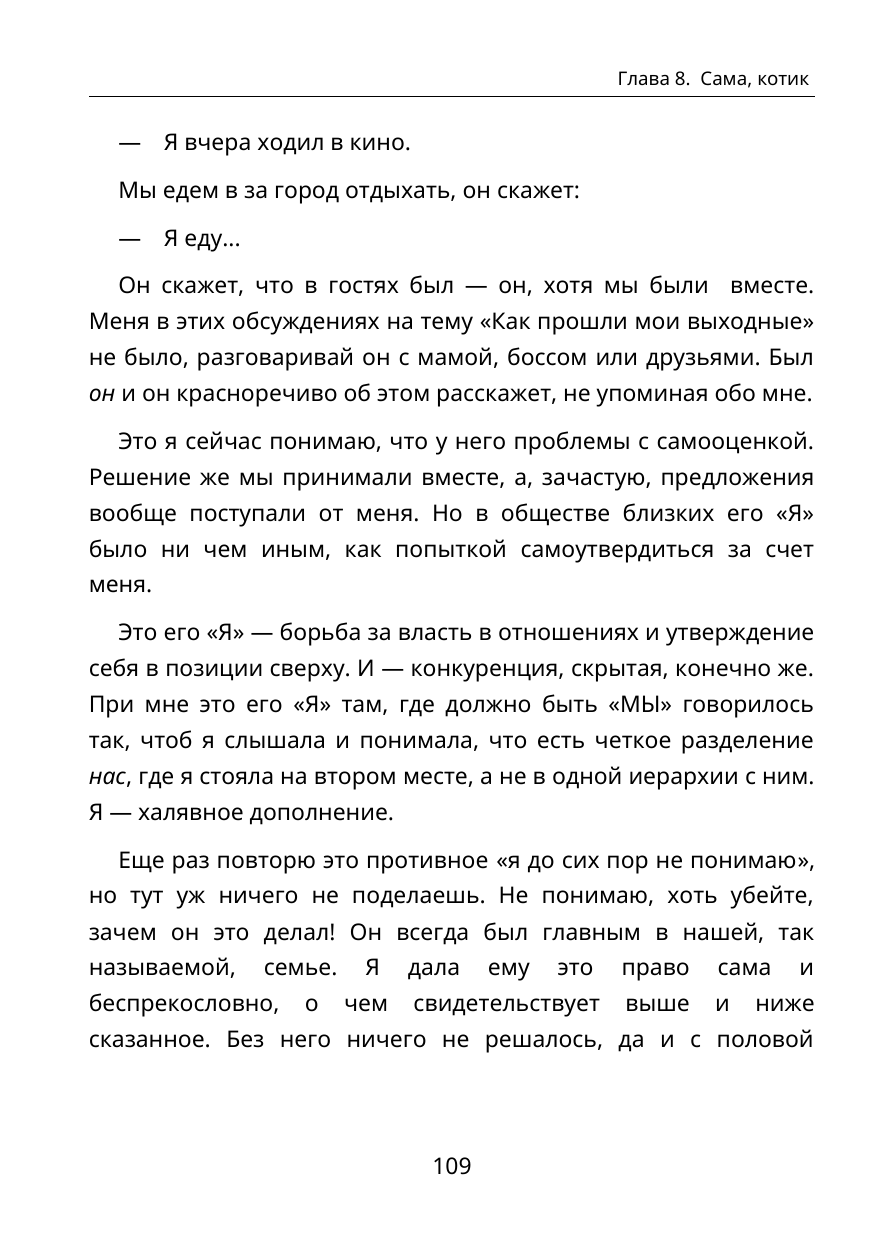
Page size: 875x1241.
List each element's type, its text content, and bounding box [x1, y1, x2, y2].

text Мы едем в за город отдыхать, он скажет: [88, 174, 815, 205]
text Он скажет, что в гостях был — он, хотя мы были вместе. Меня в этих обсуждениях на тему «Как прошли мои выходные» не было, разговаривай он с мамой, боссом или друзьями. Был он и он красноречиво об этом расскажет, не упоминая обо мне. [88, 269, 815, 408]
text Это я сейчас понимаю, что у него проблемы с самооценкой. Решение же мы принимали вместе, а, зачастую, предложения вообще поступали от меня. Но в обществе близких его «Я» было ни чем иным, как попыткой самоутвердиться за счет меня. [88, 425, 815, 600]
list Я еду... [88, 221, 815, 253]
text Это его «Я» — борьба за власть в отношениях и утверждение себя в позиции сверху. И — конкуренция, скрытая, конечно же. При мне это его «Я» там, где должно быть «МЫ» говорилось так, чтоб я слышала и понимала, что есть четкое разделение нас, где я стояла на втором месте, а не в одной иерархии с ним. Я — халявное дополнение. [88, 616, 815, 827]
text Еще раз повторю это противное «я до сих пор не понимаю», но тут уж ничего не поделаешь. Не понимаю, хоть убейте, зачем он это делал! Он всегда был главным в нашей, так называемой, семье. Я дала ему это право сама и беспрекословно, о чем свидетельствует выше и ниже сказанное. Без него ничего не решалось, да и с половой [88, 843, 815, 1054]
list Я вчера ходил в кино. [88, 126, 815, 157]
